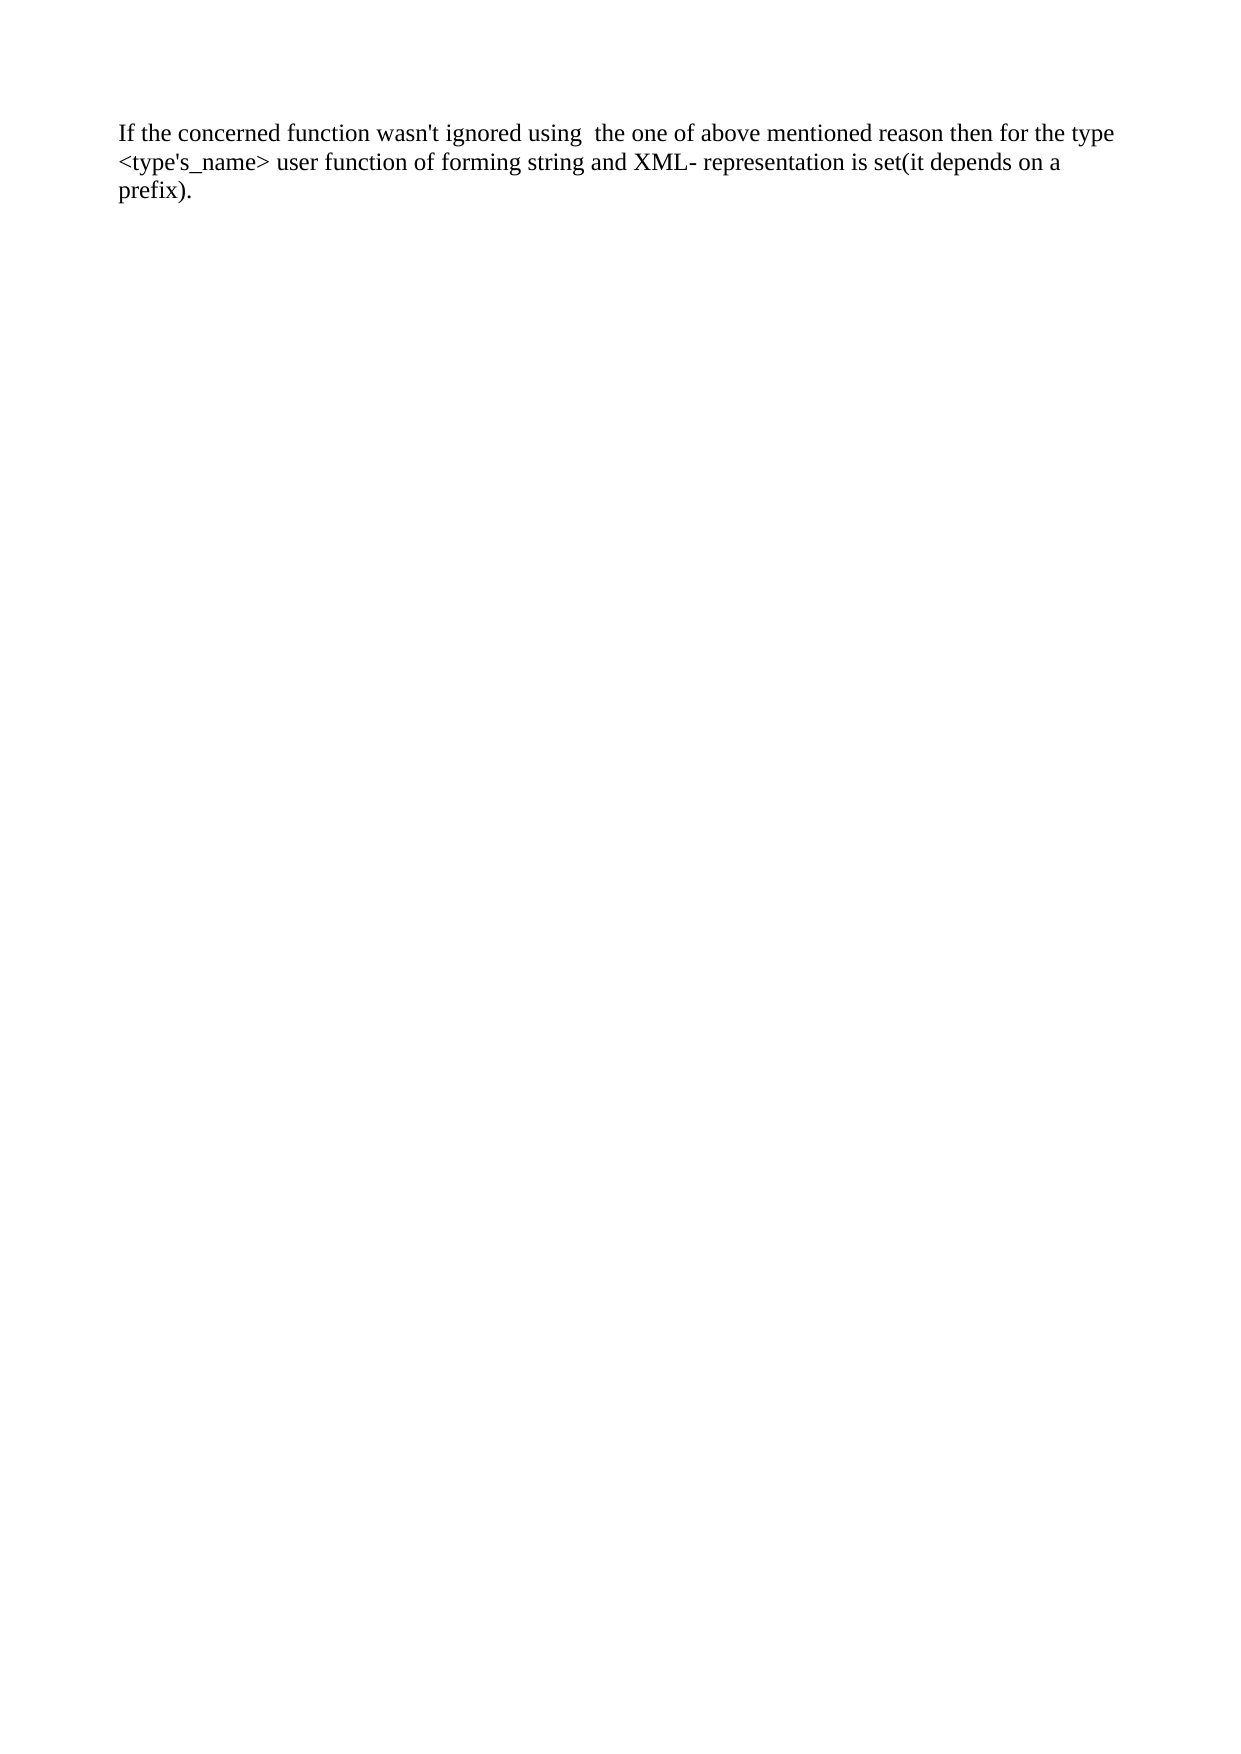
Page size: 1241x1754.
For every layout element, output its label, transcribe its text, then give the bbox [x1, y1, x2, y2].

text If the concerned function wasn't ignored using the one of above mentioned reason then for the type <type's_name> user function of forming string and XML- representation is set(it depends on a prefix). [118, 118, 1122, 204]
